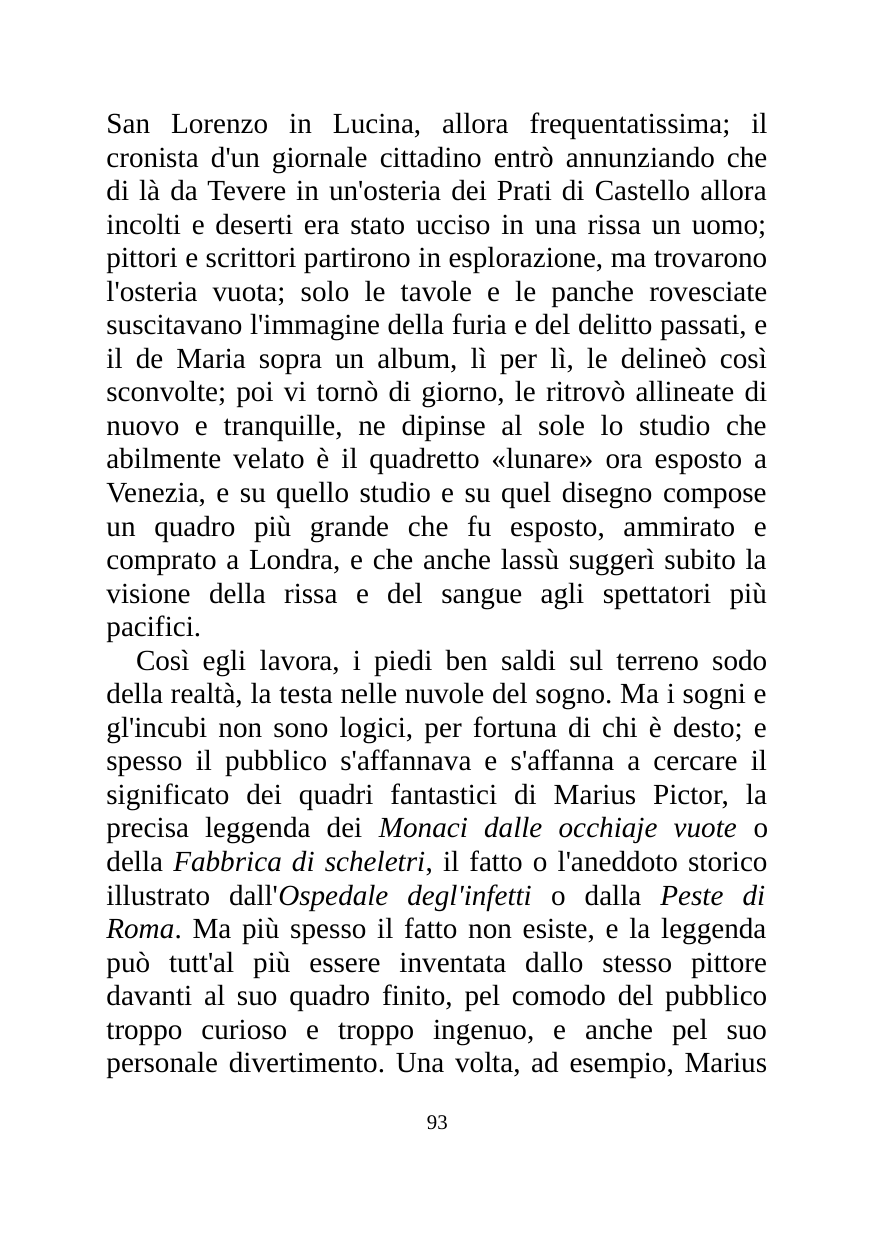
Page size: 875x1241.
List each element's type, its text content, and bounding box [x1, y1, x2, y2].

text Così egli lavora, i piedi ben saldi sul terreno sodo della realtà, la testa nelle nuvole del sogno. Ma i sogni e gl'incubi non sono logici, per fortuna di chi è desto; e spesso il pubblico s'affannava e s'affanna a cercare il significato dei quadri fantastici di Marius Pictor, la precisa leggenda dei Monaci dalle occhiaje vuote o della Fabbrica di scheletri, il fatto o l'aneddoto storico illustrato dall'Ospedale degl'infetti o dalla Peste di Roma. Ma più spesso il fatto non esiste, e la leggenda può tutt'al più essere inventata dallo stesso pittore davanti al suo quadro finito, pel comodo del pubblico troppo curioso e troppo ingenuo, e anche pel suo personale divertimento. Una volta, ad esempio, Marius [106, 643, 768, 1079]
text San Lorenzo in Lucina, allora frequentatissima; il cronista d'un giornale cittadino entrò annunziando che di là da Tevere in un'osteria dei Prati di Castello allora incolti e deserti era stato ucciso in una rissa un uomo; pittori e scrittori partirono in esplorazione, ma trovarono l'osteria vuota; solo le tavole e le panche rovesciate suscitavano l'immagine della furia e del delitto passati, e il de Maria sopra un album, lì per lì, le delineò così sconvolte; poi vi tornò di giorno, le ritrovò allineate di nuovo e tranquille, ne dipinse al sole lo studio che abilmente velato è il quadretto «lunare» ora esposto a Venezia, e su quello studio e su quel disegno compose un quadro più grande che fu esposto, ammirato e comprato a Londra, e che anche lassù suggerì subito la visione della rissa e del sangue agli spettatori più pacifici. [106, 106, 768, 643]
